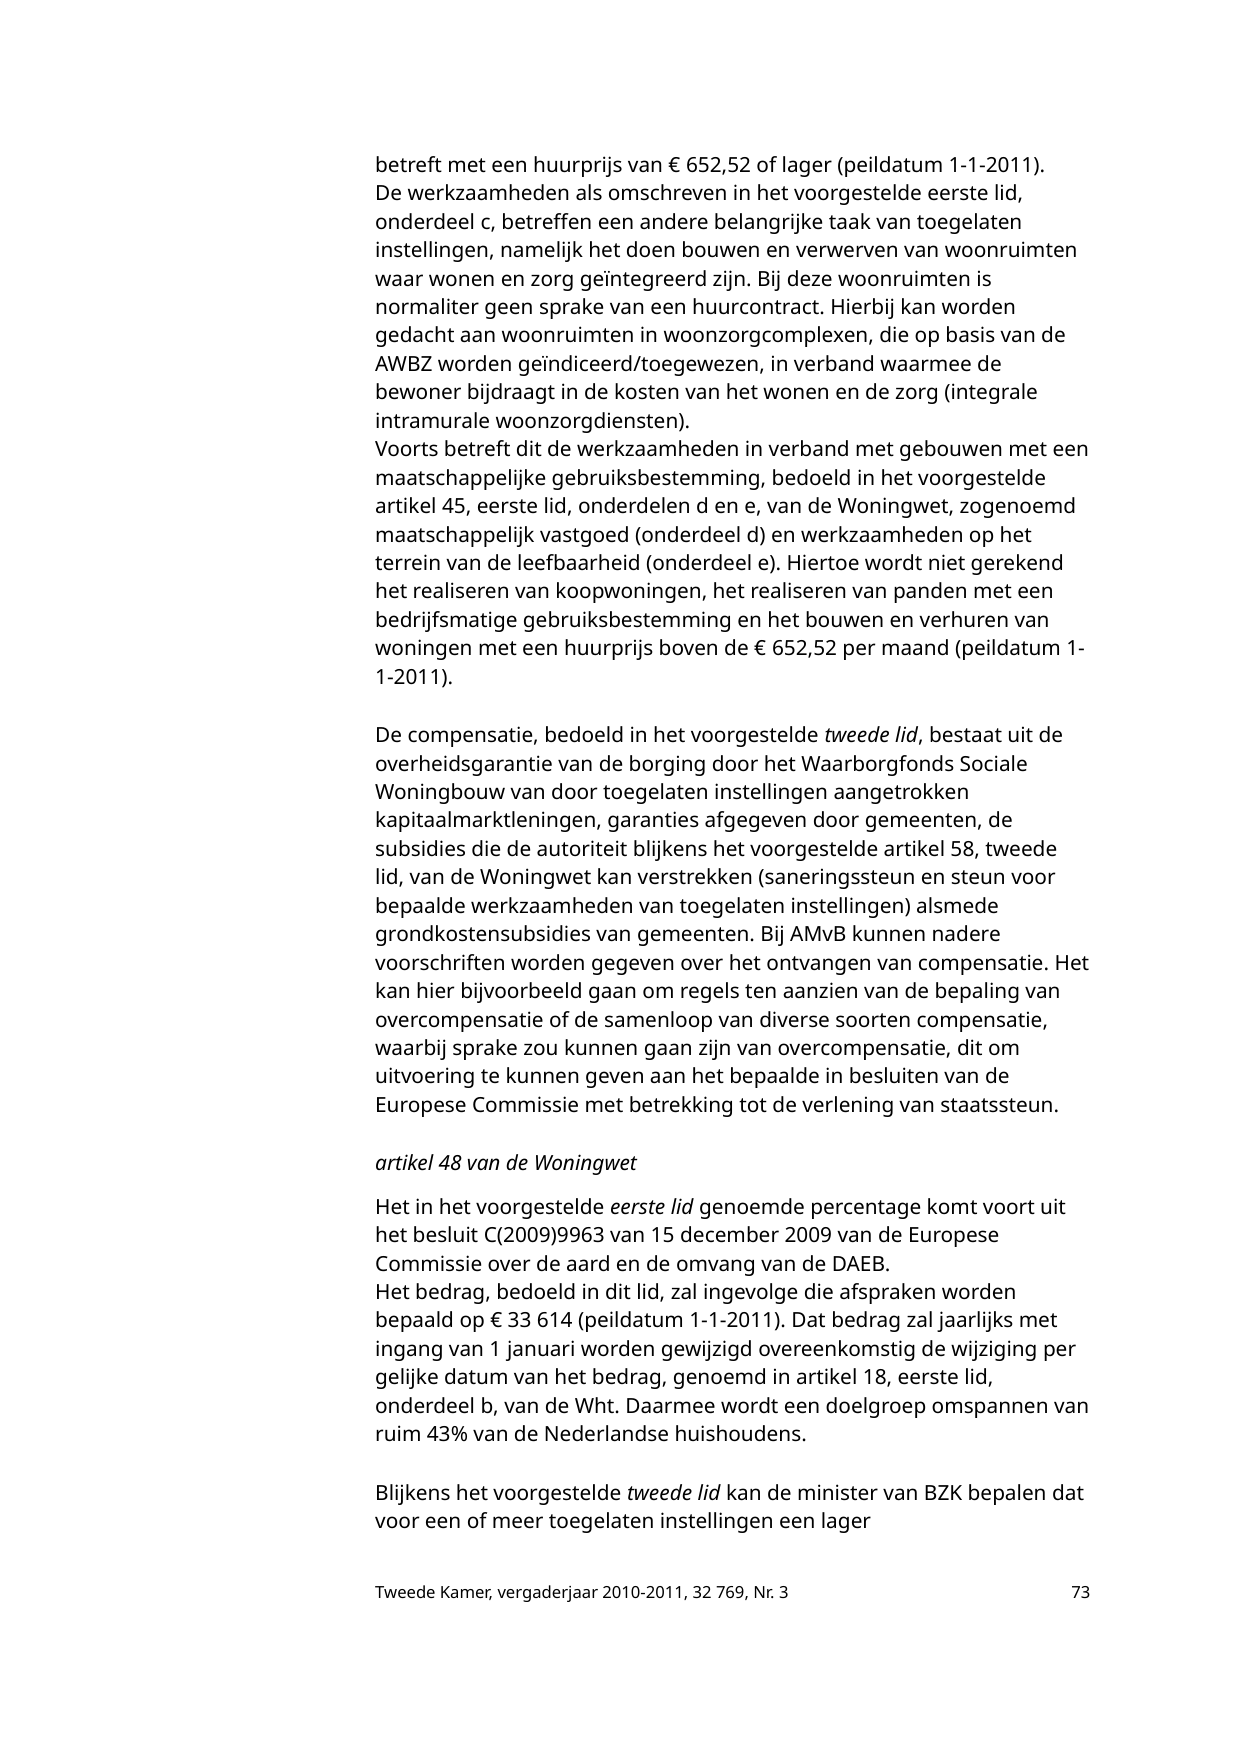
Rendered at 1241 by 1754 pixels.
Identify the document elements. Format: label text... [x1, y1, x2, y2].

text Het bedrag, bedoeld in dit lid, zal ingevolge die afspraken worden bepaald op € 33 614 (peildatum 1-1-2011). Dat bedrag zal jaarlijks met ingang van 1 januari worden gewijzigd overeenkomstig de wijziging per gelijke datum van het bedrag, genoemd in artikel 18, eerste lid, onderdeel b, van de Wht. Daarmee wordt een doelgroep omspannen van ruim 43% van de Nederlandse huishoudens. [375, 1277, 1090, 1448]
text Blijkens het voorgestelde tweede lid kan de minister van BZK bepalen dat voor een of meer toegelaten instellingen een lager [375, 1478, 1090, 1535]
text artikel 48 van de Woningwet [375, 1148, 1090, 1177]
text De werkzaamheden als omschreven in het voorgestelde eerste lid, onderdeel c, betreffen een andere belangrijke taak van toegelaten instellingen, namelijk het doen bouwen en verwerven van woonruimten waar wonen en zorg geïntegreerd zijn. Bij deze woonruimten is normaliter geen sprake van een huurcontract. Hierbij kan worden gedacht aan woonruimten in woonzorgcomplexen, die op basis van de AWBZ worden geïndiceerd/toegewezen, in verband waarmee de bewoner bijdraagt in de kosten van het wonen en de zorg (integrale intramurale woonzorgdiensten). [375, 178, 1090, 434]
text De compensatie, bedoeld in het voorgestelde tweede lid, bestaat uit de overheidsgarantie van de borging door het Waarborgfonds Sociale Woningbouw van door toegelaten instellingen aangetrokken kapitaalmarktleningen, garanties afgegeven door gemeenten, de subsidies die de autoriteit blijkens het voorgestelde artikel 58, tweede lid, van de Woningwet kan verstrekken (saneringssteun en steun voor bepaalde werkzaamheden van toegelaten instellingen) alsmede grondkostensubsidies van gemeenten. Bij AMvB kunnen nadere voorschriften worden gegeven over het ontvangen van compensatie. Het kan hier bijvoorbeeld gaan om regels ten aanzien van de bepaling van overcompensatie of de samenloop van diverse soorten compensatie, waarbij sprake zou kunnen gaan zijn van overcompensatie, dit om uitvoering te kunnen geven aan het bepaalde in besluiten van de Europese Commissie met betrekking tot de verlening van staatssteun. [375, 720, 1090, 1118]
text betreft met een huurprijs van € 652,52 of lager (peildatum 1-1-2011). [375, 150, 1090, 178]
text Het in het voorgestelde eerste lid genoemde percentage komt voort uit het besluit C(2009)9963 van 15 december 2009 van de Europese Commissie over de aard en de omvang van de DAEB. [375, 1192, 1090, 1277]
text Voorts betreft dit de werkzaamheden in verband met gebouwen met een maatschappelijke gebruiksbestemming, bedoeld in het voorgestelde artikel 45, eerste lid, onderdelen d en e, van de Woningwet, zogenoemd maatschappelijk vastgoed (onderdeel d) en werkzaamheden op het terrein van de leefbaarheid (onderdeel e). Hiertoe wordt niet gerekend het realiseren van koopwoningen, het realiseren van panden met een bedrijfsmatige gebruiksbestemming en het bouwen en verhuren van woningen met een huurprijs boven de € 652,52 per maand (peildatum 1-1-2011). [375, 434, 1090, 690]
